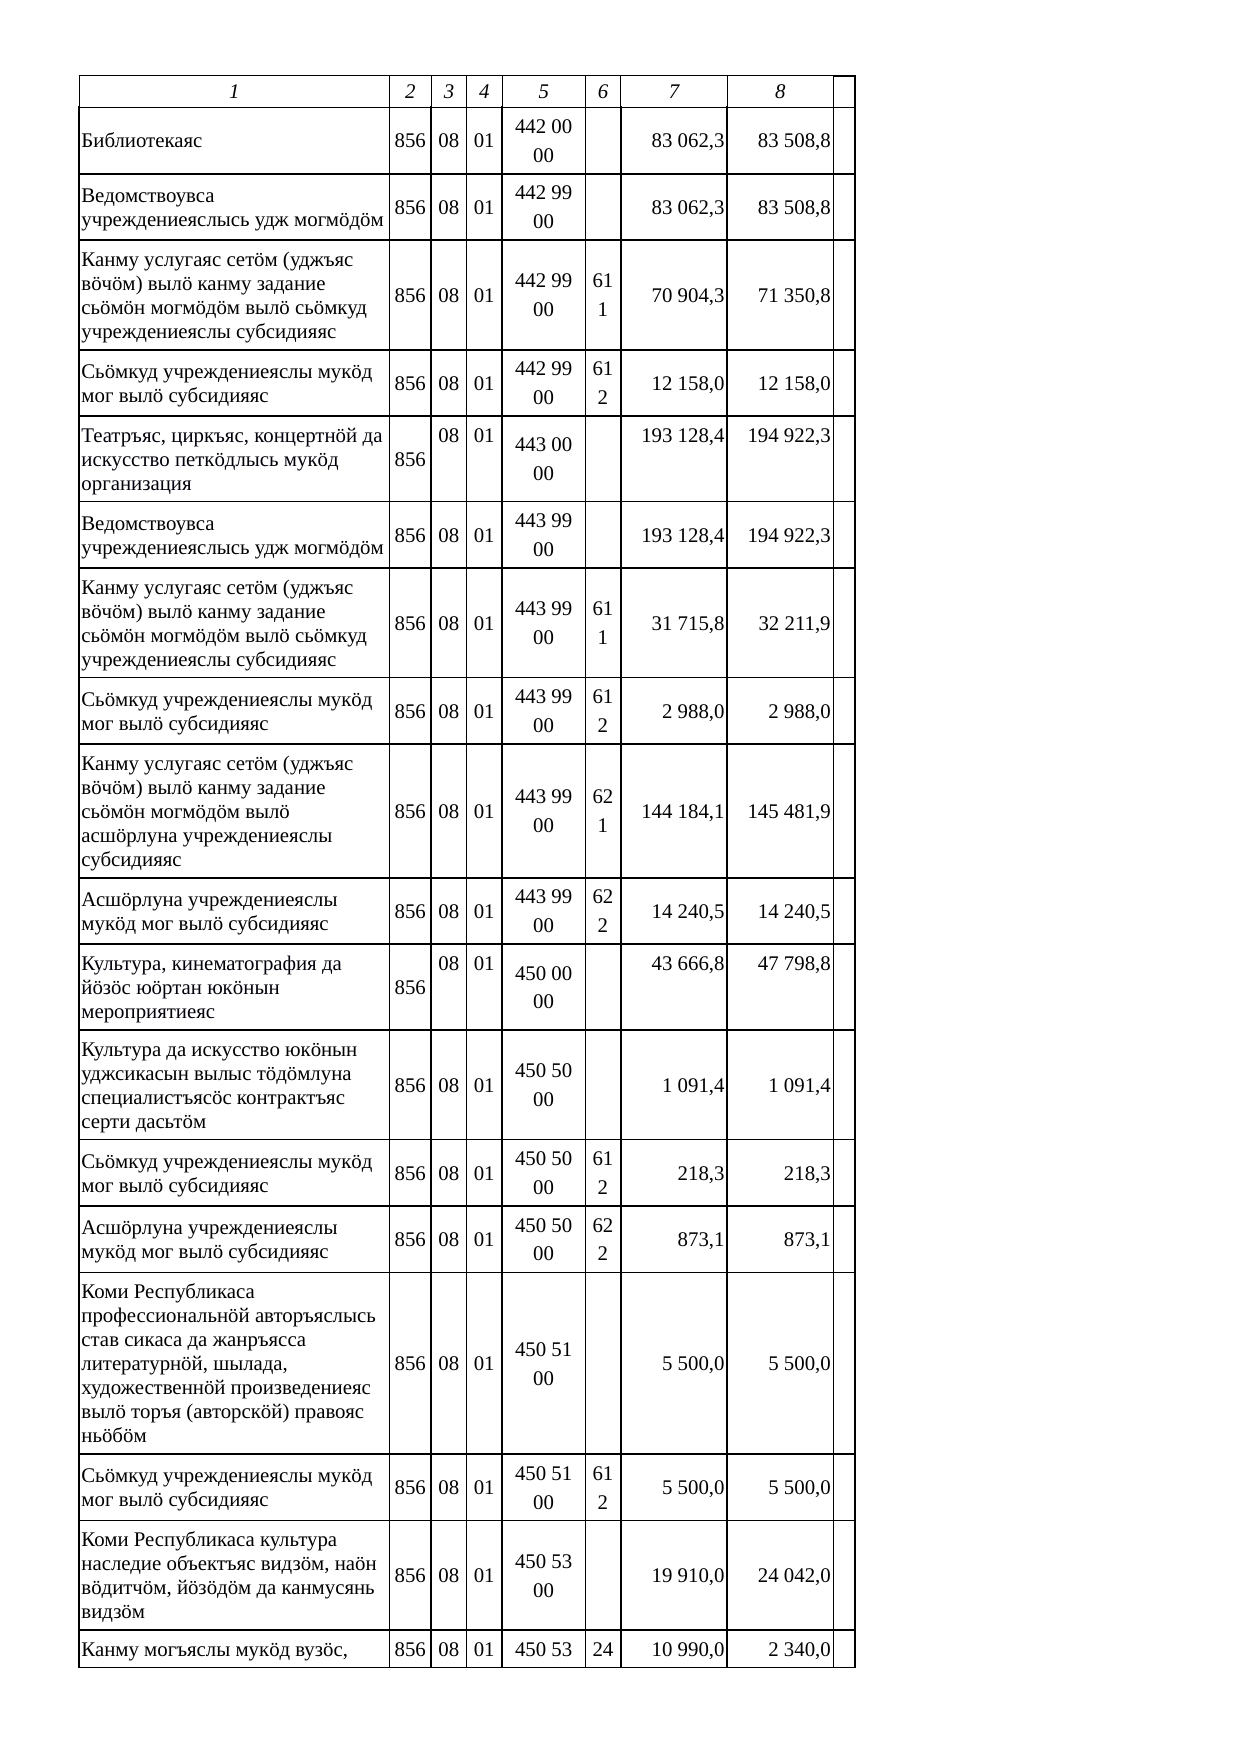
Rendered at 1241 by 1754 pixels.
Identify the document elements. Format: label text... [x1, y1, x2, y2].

table_cell 2 988,0 [622, 678, 726, 743]
table_cell 24 042,0 [728, 1521, 833, 1629]
table_cell 856 [390, 1207, 430, 1271]
table_cell 856 [390, 241, 430, 349]
table_cell 450 50 00 [503, 1207, 585, 1271]
table_cell [586, 1273, 620, 1453]
table_cell 856 [390, 745, 430, 877]
table_cell [586, 502, 620, 567]
table_header 4 [467, 76, 502, 106]
table_cell 08 [432, 1207, 466, 1271]
table_cell 856 [390, 417, 430, 501]
table_cell 01 [467, 1207, 501, 1271]
table_cell 83 062,3 [622, 175, 726, 239]
table_cell 856 [390, 1521, 430, 1629]
table_cell 08 [432, 108, 466, 173]
table_cell 24 [586, 1631, 620, 1667]
table_cell 612 [586, 351, 620, 415]
table_cell Канму услугаяс сетӧм (уджъяс вӧчӧм) вылӧ канму задание сьӧмӧн могмӧдӧм вылӧ асшӧрлуна учреждениеяслы субсидияяс [80, 745, 389, 877]
table_cell 01 [467, 569, 501, 677]
table_cell 01 [467, 1140, 501, 1205]
table_cell Ведомствоувса учреждениеяслысь удж могмӧдӧм [80, 175, 389, 239]
table_cell 856 [390, 1631, 430, 1667]
table_cell Канму услугаяс сетӧм (уджъяс вӧчӧм) вылӧ канму задание сьӧмӧн могмӧдӧм вылӧ сьӧмкуд учреждениеяслы субсидияяс [80, 569, 389, 677]
table_cell [834, 1631, 854, 1667]
table_cell 14 240,5 [728, 879, 833, 943]
table_cell 01 [467, 678, 501, 743]
table_cell Культура да искусство юкӧнын уджсикасын вылыс тӧдӧмлуна специалистъясӧс контрактъяс серти дасьтӧм [80, 1031, 389, 1139]
table_cell 856 [390, 1140, 430, 1205]
table_header [834, 77, 854, 106]
table_header 8 [728, 76, 833, 106]
table_cell 14 240,5 [622, 879, 726, 943]
table_cell 01 [467, 175, 501, 239]
table_cell 01 [467, 241, 501, 349]
table_cell 43 666,8 [622, 945, 726, 1029]
table_cell 5 500,0 [622, 1455, 726, 1519]
table_cell 443 99 00 [503, 569, 585, 677]
table_cell 218,3 [728, 1140, 833, 1205]
table_cell 194 922,3 [728, 502, 833, 567]
table_cell 856 [390, 502, 430, 567]
table_cell 856 [390, 351, 430, 415]
table_cell 856 [390, 175, 430, 239]
table_cell 622 [586, 1207, 620, 1271]
table_cell [834, 175, 854, 239]
table_cell 08 [432, 678, 466, 743]
table_cell [834, 502, 854, 567]
table_cell 2 340,0 [728, 1631, 833, 1667]
table_cell 145 481,9 [728, 745, 833, 877]
table_cell 01 [467, 351, 501, 415]
table_cell 1 091,4 [728, 1031, 833, 1139]
table_cell 08 [432, 241, 466, 349]
table_cell 5 500,0 [728, 1273, 833, 1453]
table_cell 2 988,0 [728, 678, 833, 743]
table_cell 31 715,8 [622, 569, 726, 677]
table_cell 12 158,0 [622, 351, 726, 415]
table_cell Библиотекаяс [80, 108, 389, 173]
table_cell Сьӧмкуд учреждениеяслы мукӧд мог вылӧ субсидияяс [80, 678, 389, 743]
table_cell 611 [586, 241, 620, 349]
table_cell [586, 175, 620, 239]
table_cell [834, 745, 854, 877]
table_cell [586, 1031, 620, 1139]
table_cell [834, 1207, 854, 1271]
table_cell Коми Республикаса профессиональнӧй авторъяслысь став сикаса да жанръясса литературнӧй, шылада, художественнӧй произведениеяс вылӧ торъя (авторскӧй) правояс ньӧбӧм [80, 1273, 389, 1453]
table_cell 32 211,9 [728, 569, 833, 677]
table_cell [834, 879, 854, 943]
table_cell 01 [467, 1521, 501, 1629]
table_cell 442 99 00 [503, 241, 585, 349]
table_cell 08 [432, 502, 466, 567]
table_cell Культура, кинематография да йӧзӧс юӧртан юкӧнын мероприятиеяс [80, 945, 389, 1029]
table_cell Канму могъяслы мукӧд вузӧс, [80, 1631, 389, 1667]
table_cell [834, 1455, 854, 1519]
table_cell 08 [432, 945, 466, 1029]
table_cell Сьӧмкуд учреждениеяслы мукӧд мог вылӧ субсидияяс [80, 1140, 389, 1205]
table_cell 01 [467, 1631, 501, 1667]
table_cell Асшӧрлуна учреждениеяслы мукӧд мог вылӧ субсидияяс [80, 879, 389, 943]
table_cell [834, 1273, 854, 1453]
table_cell [834, 678, 854, 743]
table_cell [586, 945, 620, 1029]
table_cell 01 [467, 1031, 501, 1139]
table_cell 10 990,0 [622, 1631, 726, 1667]
table_cell 01 [467, 108, 501, 173]
table_cell 442 99 00 [503, 351, 585, 415]
table_cell [834, 569, 854, 677]
table_cell 47 798,8 [728, 945, 833, 1029]
table_header 6 [586, 76, 620, 106]
table_cell 443 99 00 [503, 678, 585, 743]
table_cell 01 [467, 945, 501, 1029]
table_cell 144 184,1 [622, 745, 726, 877]
table_cell 08 [432, 1273, 466, 1453]
table_cell 01 [467, 502, 501, 567]
table_cell 856 [390, 678, 430, 743]
table_cell 443 99 00 [503, 745, 585, 877]
table_cell 08 [432, 1031, 466, 1139]
table_cell 12 158,0 [728, 351, 833, 415]
table_cell 442 00 00 [503, 108, 585, 173]
table_cell 08 [432, 1140, 466, 1205]
table_cell 856 [390, 1455, 430, 1519]
table_cell 873,1 [728, 1207, 833, 1271]
table_cell 193 128,4 [622, 417, 726, 501]
table_header 2 [390, 76, 431, 106]
table_cell [834, 1140, 854, 1205]
table_cell [834, 1521, 854, 1629]
table_cell 622 [586, 879, 620, 943]
table_cell 70 904,3 [622, 241, 726, 349]
table_cell 08 [432, 175, 466, 239]
table_cell 83 508,8 [728, 108, 833, 173]
table_cell [586, 108, 620, 173]
table_cell 08 [432, 569, 466, 677]
table_cell 856 [390, 945, 430, 1029]
table_cell [834, 241, 854, 349]
table_cell 612 [586, 1140, 620, 1205]
table_cell 443 99 00 [503, 879, 585, 943]
table_cell 450 53 [503, 1631, 585, 1667]
table_cell 71 350,8 [728, 241, 833, 349]
table_cell Сьӧмкуд учреждениеяслы мукӧд мог вылӧ субсидияяс [80, 1455, 389, 1519]
table_header 3 [432, 76, 466, 106]
table_cell Канму услугаяс сетӧм (уджъяс вӧчӧм) вылӧ канму задание сьӧмӧн могмӧдӧм вылӧ сьӧмкуд учреждениеяслы субсидияяс [80, 241, 389, 349]
table_cell 01 [467, 1455, 501, 1519]
table_cell 5 500,0 [728, 1455, 833, 1519]
table_cell 856 [390, 569, 430, 677]
table_cell 442 99 00 [503, 175, 585, 239]
table_cell 194 922,3 [728, 417, 833, 501]
table_cell 612 [586, 678, 620, 743]
table_cell 08 [432, 745, 466, 877]
table_cell 611 [586, 569, 620, 677]
table_cell 01 [467, 1273, 501, 1453]
table_cell 856 [390, 108, 430, 173]
table_cell [586, 1521, 620, 1629]
table_cell 08 [432, 1521, 466, 1629]
table_cell 5 500,0 [622, 1273, 726, 1453]
table_cell 08 [432, 417, 466, 501]
table_cell 612 [586, 1455, 620, 1519]
table_cell [834, 945, 854, 1029]
table_cell 873,1 [622, 1207, 726, 1271]
table_cell [834, 1031, 854, 1139]
table_cell 450 50 00 [503, 1140, 585, 1205]
table_cell 19 910,0 [622, 1521, 726, 1629]
table_cell 856 [390, 1031, 430, 1139]
table_cell 621 [586, 745, 620, 877]
table_cell 856 [390, 879, 430, 943]
table_cell Театръяс, циркъяс, концертнӧй да искусство петкӧдлысь мукӧд организация [80, 417, 389, 501]
table_cell 218,3 [622, 1140, 726, 1205]
table_cell Ведомствоувса учреждениеяслысь удж могмӧдӧм [80, 502, 389, 567]
table_cell 01 [467, 745, 501, 877]
table_cell Коми Республикаса культура наследие объектъяс видзӧм, наӧн вӧдитчӧм, йӧзӧдӧм да канмусянь видзӧм [80, 1521, 389, 1629]
table_cell 08 [432, 879, 466, 943]
table_cell 01 [467, 417, 501, 501]
table_header 7 [621, 76, 727, 106]
table_cell 443 99 00 [503, 502, 585, 567]
table_cell [834, 108, 854, 173]
table_cell 450 00 00 [503, 945, 585, 1029]
table_cell 08 [432, 1455, 466, 1519]
table_cell 83 062,3 [622, 108, 726, 173]
table_cell 856 [390, 1273, 430, 1453]
table_cell 1 091,4 [622, 1031, 726, 1139]
table_cell 450 51 00 [503, 1273, 585, 1453]
table_cell [586, 417, 620, 501]
table_cell 450 53 00 [503, 1521, 585, 1629]
table_header 1 [80, 76, 389, 106]
table_header 5 [503, 76, 585, 106]
table_cell 193 128,4 [622, 502, 726, 567]
table_cell 01 [467, 879, 501, 943]
table_cell 08 [432, 1631, 466, 1667]
table_cell 450 50 00 [503, 1031, 585, 1139]
table_cell Асшӧрлуна учреждениеяслы мукӧд мог вылӧ субсидияяс [80, 1207, 389, 1271]
table_cell Сьӧмкуд учреждениеяслы мукӧд мог вылӧ субсидияяс [80, 351, 389, 415]
table_cell 443 00 00 [503, 417, 585, 501]
table_cell 450 51 00 [503, 1455, 585, 1519]
table_cell 08 [432, 351, 466, 415]
table_cell [834, 351, 854, 415]
table_cell 83 508,8 [728, 175, 833, 239]
table_cell [834, 417, 854, 501]
